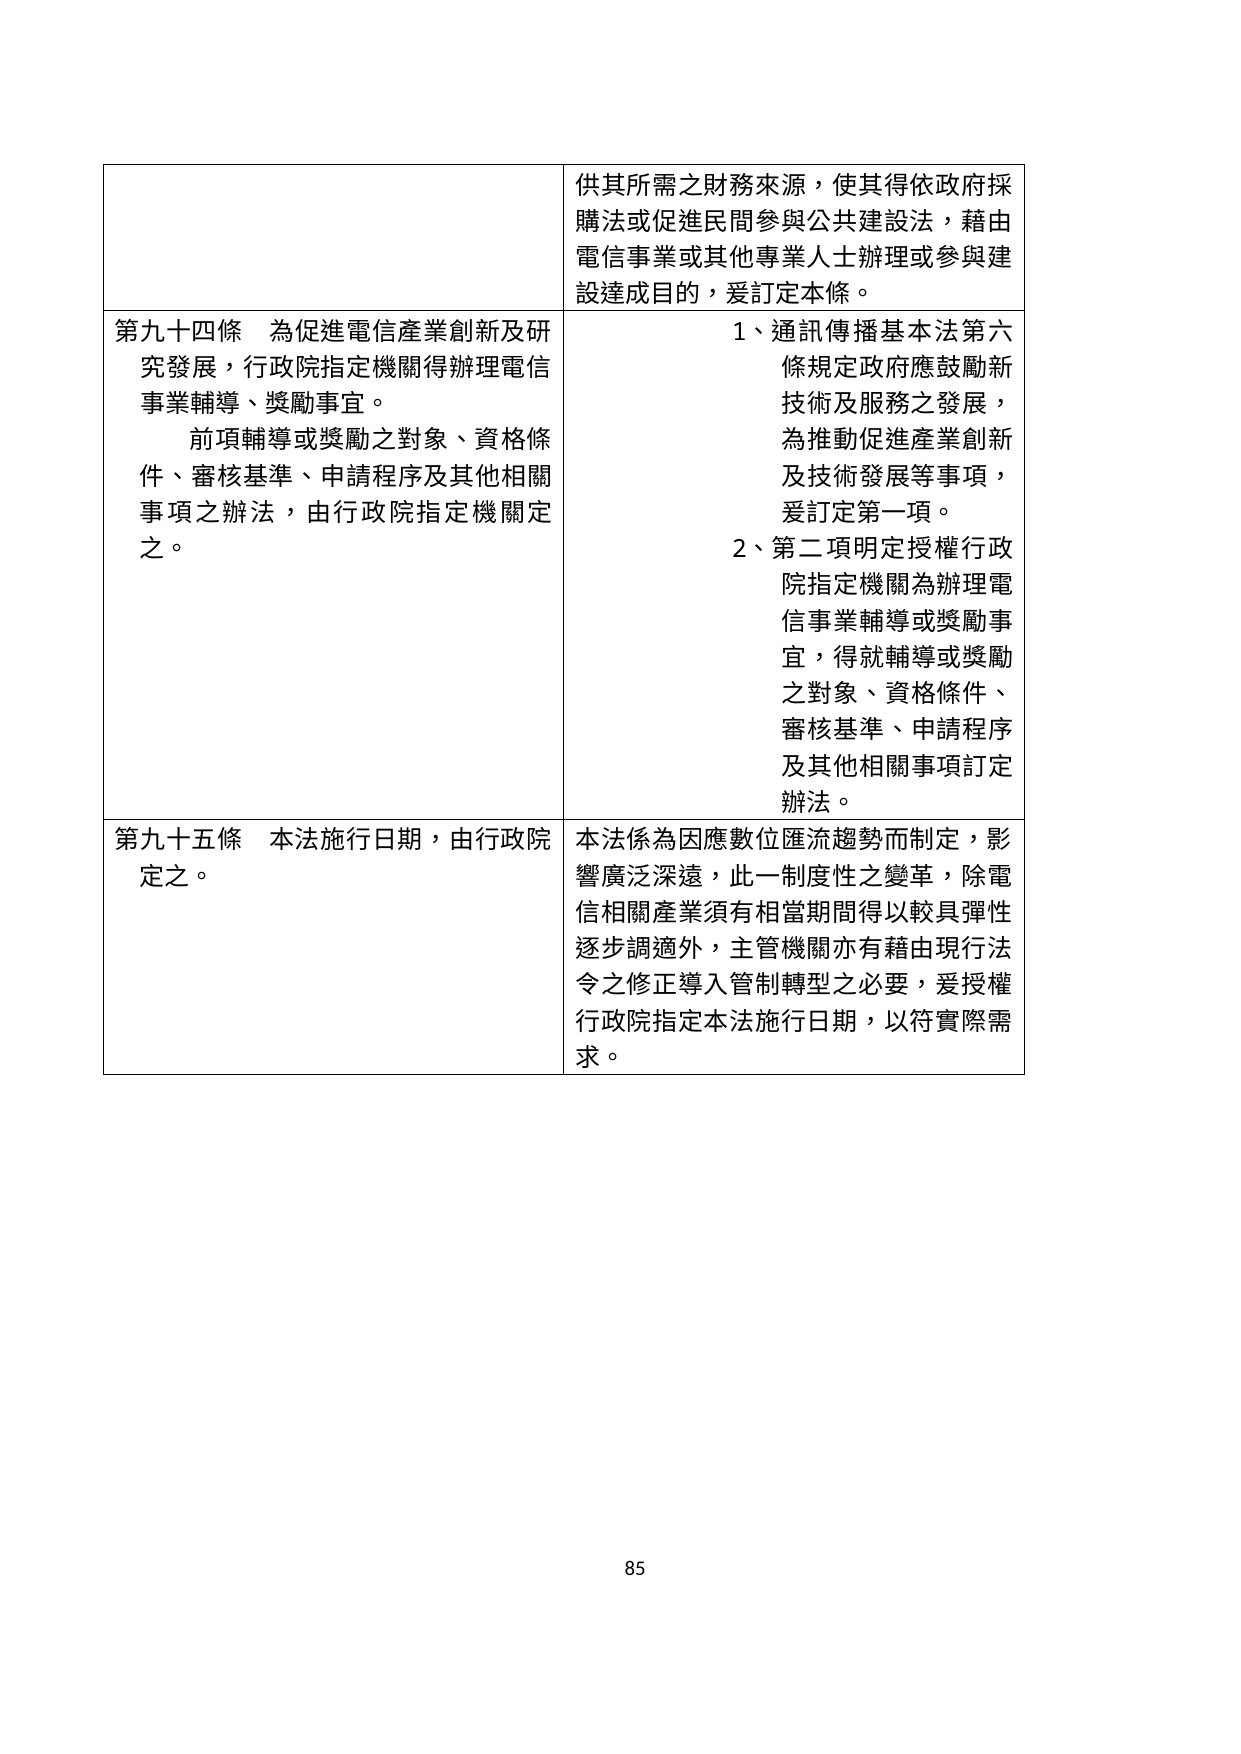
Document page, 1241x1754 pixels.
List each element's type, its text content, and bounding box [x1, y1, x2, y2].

table_cell [104, 165, 563, 310]
table_cell 第九十五條 本法施行日期，由行政院定之。 [104, 820, 563, 1073]
table_cell 通訊傳播基本法第六條規定政府應鼓勵新技術及服務之發展，為推動促進產業創新及技術發展等事項，爰訂定第一項。 第二項明定授權行政院指定機關為辦理電信事業輔導或獎勵事宜，得就輔導或獎勵之對象、資格條件、審核基準、申請程序及其他相關事項訂定辦法。 [564, 311, 1024, 819]
table_cell 本法係為因應數位匯流趨勢而制定，影響廣泛深遠，此一制度性之變革，除電信相關產業須有相當期間得以較具彈性逐步調適外，主管機關亦有藉由現行法令之修正導入管制轉型之必要，爰授權行政院指定本法施行日期，以符實際需求。 [564, 820, 1024, 1073]
table_cell 供其所需之財務來源，使其得依政府採購法或促進民間參與公共建設法，藉由電信事業或其他專業人士辦理或參與建設達成目的，爰訂定本條。 [564, 165, 1024, 310]
table_cell 第九十四條 為促進電信產業創新及研究發展，行政院指定機關得辦理電信事業輔導、獎勵事宜。 前項輔導或獎勵之對象、資格條件、審核基準、申請程序及其他相關事項之辦法，由行政院指定機關定之。 [104, 311, 563, 819]
